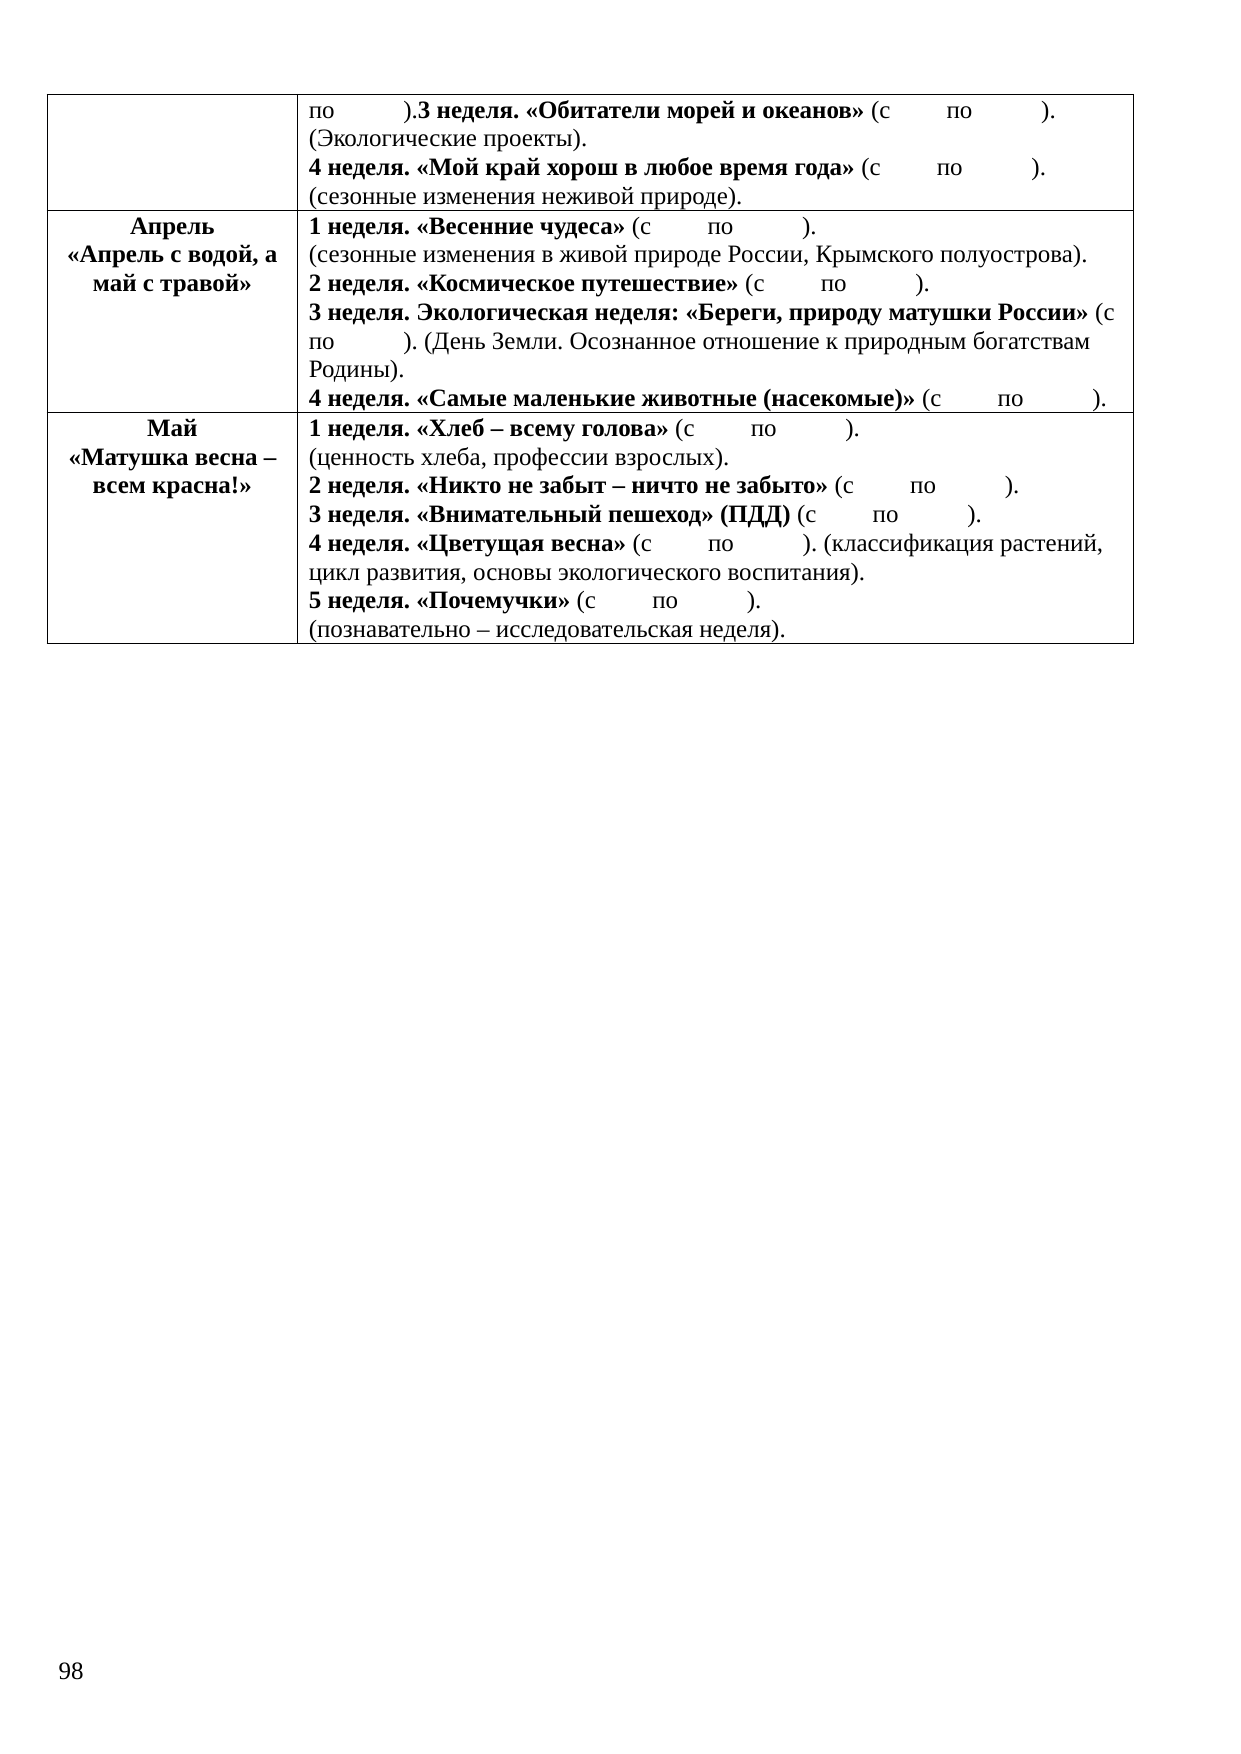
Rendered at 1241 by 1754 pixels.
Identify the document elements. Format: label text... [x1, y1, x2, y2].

table_cell Апрель «Апрель с водой, а май с травой» [48, 211, 297, 412]
table_cell по ).3 неделя. «Обитатели морей и океанов» (с по ). (Экологические проекты). 4 неделя. «Мой край хорош в любое время года» (с по ). (сезонные изменения неживой природе). [298, 95, 1133, 210]
table_cell Май «Матушка весна – всем красна!» [48, 413, 297, 643]
table_cell [48, 95, 297, 210]
table_cell 1 неделя. «Весенние чудеса» (с по ). (сезонные изменения в живой природе России, Крымского полуострова). 2 неделя. «Космическое путешествие» (с по ). 3 неделя. Экологическая неделя: «Береги, природу матушки России» (с по ). (День Земли. Осознанное отношение к природным богатствам Родины). 4 неделя. «Самые маленькие животные (насекомые)» (с по ). [298, 211, 1133, 412]
table_cell 1 неделя. «Хлеб – всему голова» (с по ). (ценность хлеба, профессии взрослых). 2 неделя. «Никто не забыт – ничто не забыто» (с по ). 3 неделя. «Внимательный пешеход» (ПДД) (с по ). 4 неделя. «Цветущая весна» (с по ). (классификация растений, цикл развития, основы экологического воспитания). 5 неделя. «Почемучки» (с по ). (познавательно – исследовательская неделя). [298, 413, 1133, 643]
